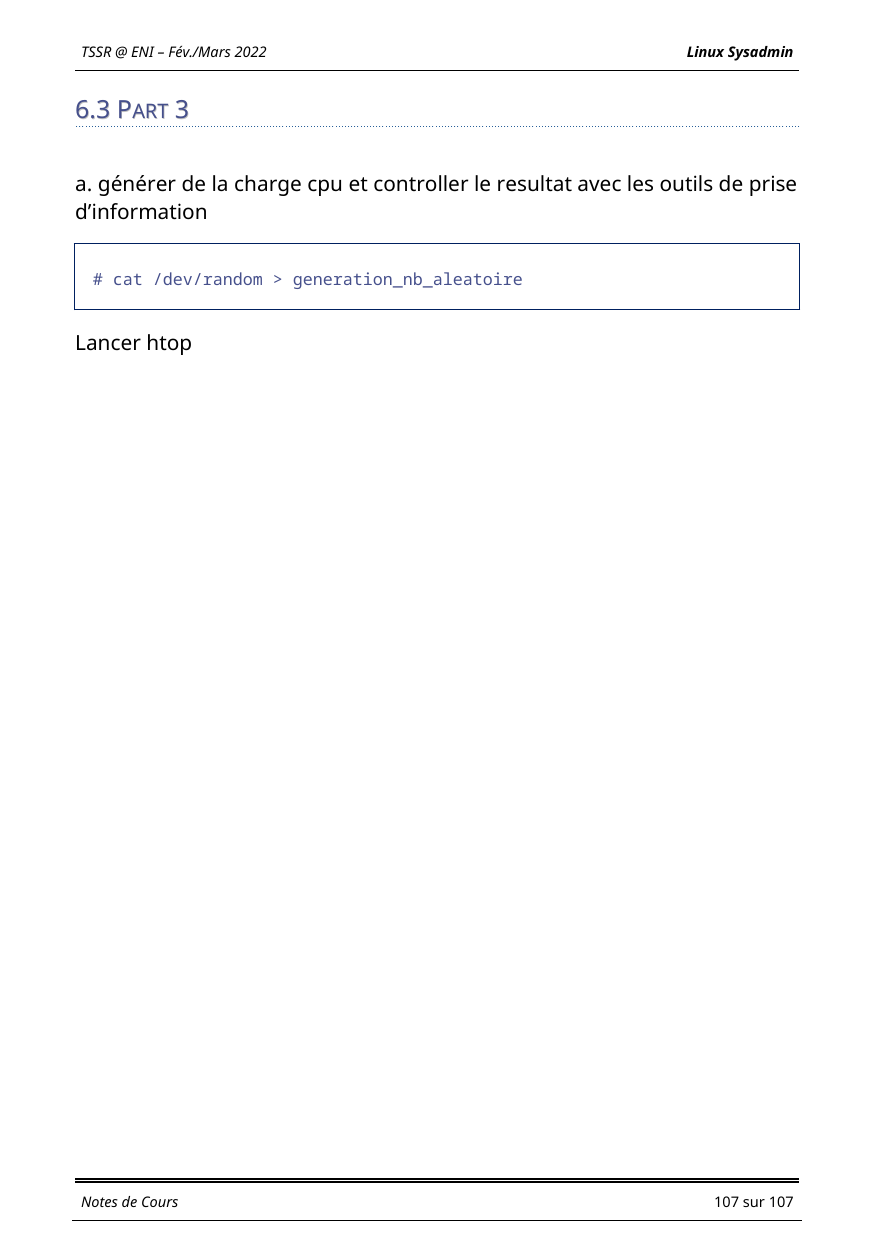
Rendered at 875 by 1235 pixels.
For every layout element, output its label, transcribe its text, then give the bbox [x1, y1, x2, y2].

text 6.3 Part 3 [75, 92, 799, 127]
text Lancer htop [75, 328, 799, 356]
text # cat /dev/random > generation_nb_aleatoire [75, 244, 799, 309]
text a. générer de la charge cpu et controller le resultat avec les outils de prise d’information [75, 169, 799, 226]
